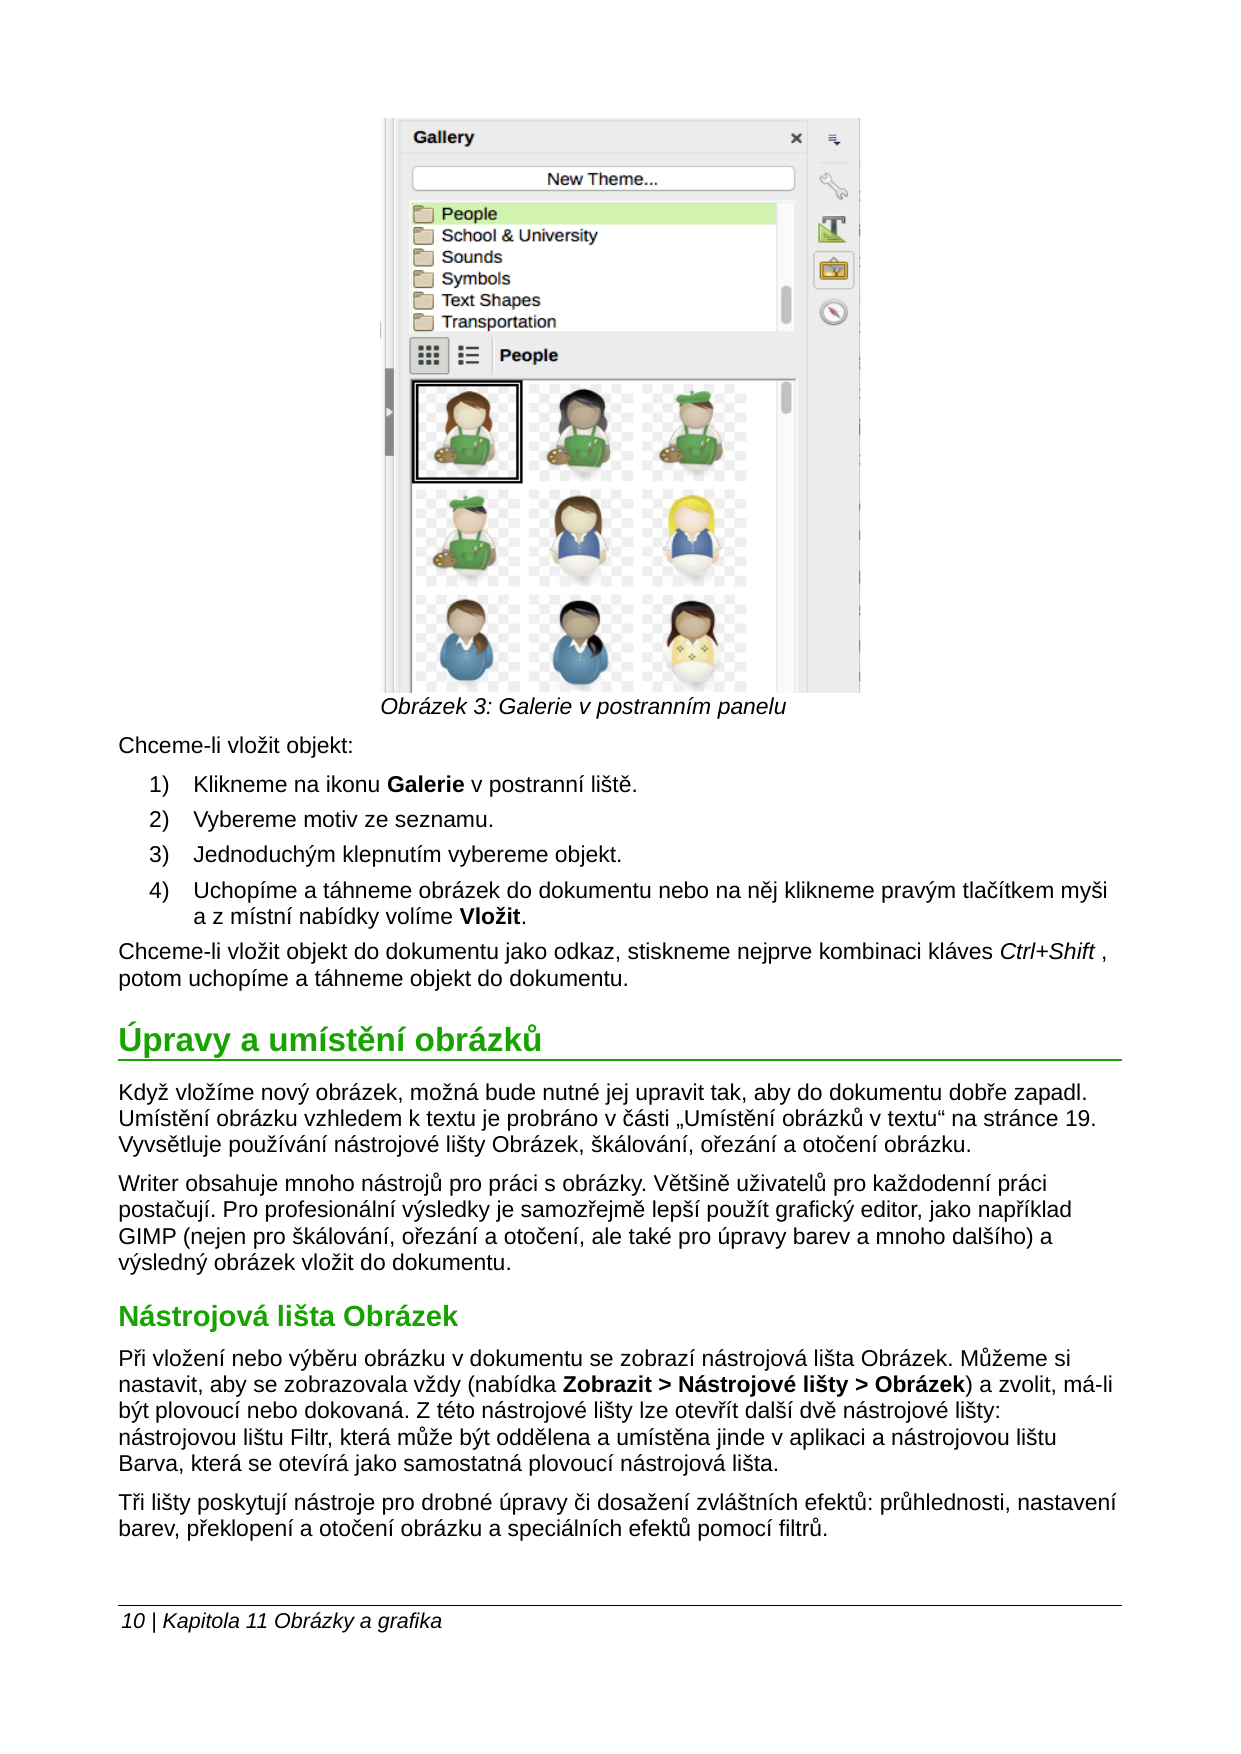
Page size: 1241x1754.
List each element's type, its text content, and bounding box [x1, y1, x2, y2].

text Chceme-li vložit objekt do dokumentu jako odkaz, stiskneme nejprve kombinaci kláves Ctrl+Shift , potom uchopíme a táhneme objekt do dokumentu. [118, 938, 1122, 991]
list Jednoduchým klepnutím vybereme objekt. [169, 841, 1122, 868]
list Klikneme na ikonu Galerie v postranní liště. [169, 771, 1122, 797]
text Writer obsahuje mnoho nástrojů pro práci s obrázky. Většině uživatelů pro každodenní práci postačují. Pro profesionální výsledky je samozřejmě lepší použít grafický editor, jako například GIMP (nejen pro škálování, ořezání a otočení, ale také pro úpravy barev a mnoho dalšího) a výsledný obrázek vložit do dokumentu. [118, 1170, 1122, 1276]
text Při vložení nebo výběru obrázku v dokumentu se zobrazí nástrojová lišta Obrázek. Můžeme si nastavit, aby se zobrazovala vždy (nabídka Zobrazit > Nástrojové lišty > Obrázek) a zvolit, má-li být plovoucí nebo dokovaná. Z této nástrojové lišty lze otevřít další dvě nástrojové lišty: nástrojovou lištu Filtr, která může být oddělena a umístěna jinde v aplikaci a nástrojovou lištu Barva, která se otevírá jako samostatná plovoucí nástrojová lišta. [118, 1344, 1122, 1476]
list Uchopíme a táhneme obrázek do dokumentu nebo na něj klikneme pravým tlačítkem myši a z místní nabídky volíme Vložit. [169, 877, 1122, 929]
list Chceme-li vložit objekt: [118, 732, 1122, 758]
subtitle Úpravy a umístění obrázků [118, 1020, 1122, 1059]
list Vybereme motiv ze seznamu. [169, 806, 1122, 832]
picture [380, 118, 861, 693]
text Obrázek 3: Galerie v postranním panelu [380, 693, 860, 719]
text Tři lišty poskytují nástroje pro drobné úpravy či dosažení zvláštních efektů: průhlednosti, nastavení barev, překlopení a otočení obrázku a speciálních efektů pomocí filtrů. [118, 1489, 1122, 1541]
subtitle Nástrojová lišta Obrázek [118, 1299, 1122, 1333]
text Když vložíme nový obrázek, možná bude nutné jej upravit tak, aby do dokumentu dobře zapadl. Umístění obrázku vzhledem k textu je probráno v části „Umístění obrázků v textu“ na stránce 18. Vyvsětluje používání nástrojové lišty Obrázek, škálování, ořezání a otočení obrázku. [118, 1078, 1122, 1158]
